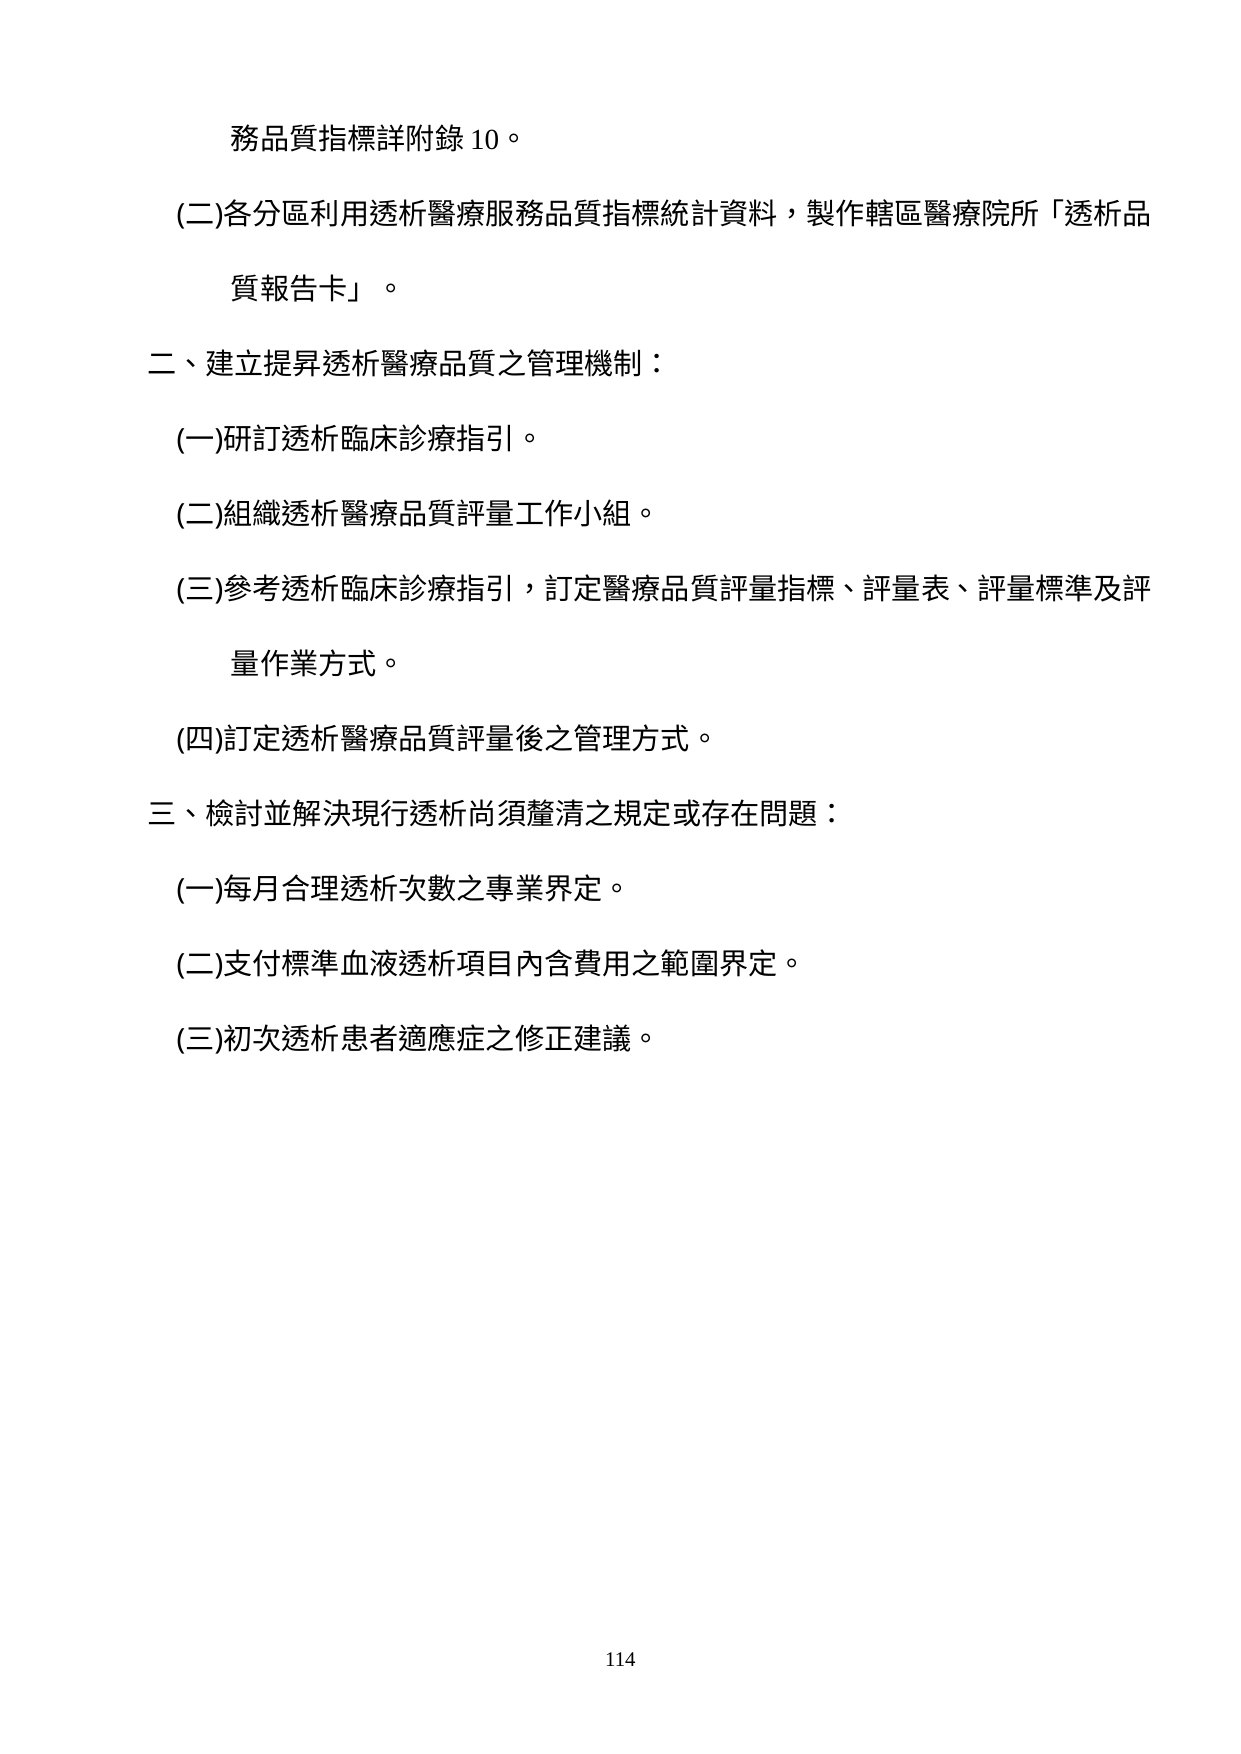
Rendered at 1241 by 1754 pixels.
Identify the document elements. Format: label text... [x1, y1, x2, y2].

text (一)研訂透析臨床診療指引。 [176, 399, 1152, 474]
text (四)訂定透析醫療品質評量後之管理方式。 [176, 699, 1152, 774]
text (三)參考透析臨床診療指引，訂定醫療品質評量指標、評量表、評量標準及評量作業方式。 [176, 549, 1152, 699]
text 二、建立提昇透析醫療品質之管理機制： [147, 324, 1152, 399]
text (三)初次透析患者適應症之修正建議。 [176, 999, 1152, 1074]
text 務品質指標詳附錄10。 [176, 99, 1152, 174]
text 三、檢討並解決現行透析尚須釐清之規定或存在問題： [147, 774, 1152, 849]
text (二)組織透析醫療品質評量工作小組。 [176, 474, 1152, 549]
text (一)每月合理透析次數之專業界定。 [176, 849, 1152, 924]
text (二)各分區利用透析醫療服務品質指標統計資料，製作轄區醫療院所「透析品質報告卡」。 [176, 174, 1152, 324]
text (二)支付標準血液透析項目內含費用之範圍界定。 [176, 924, 1152, 999]
